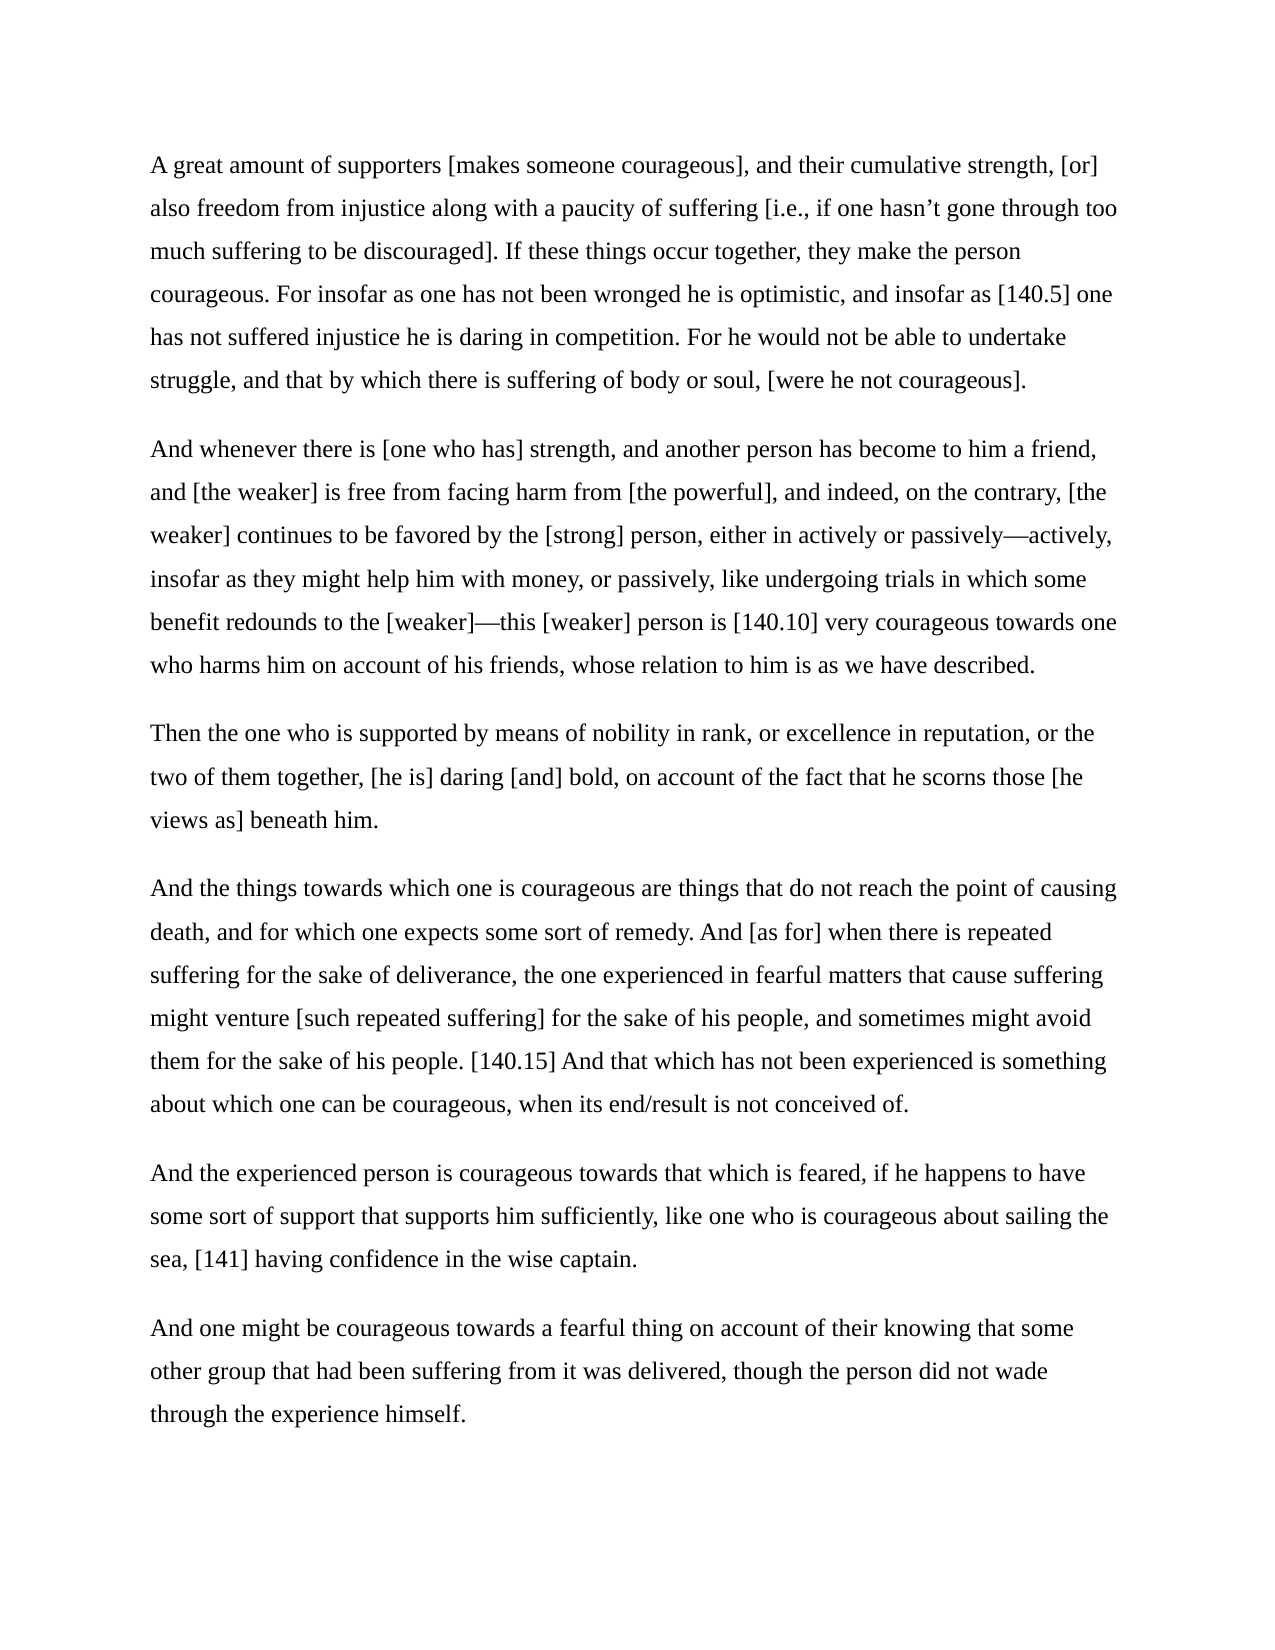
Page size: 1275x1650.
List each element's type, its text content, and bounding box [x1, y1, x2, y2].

text And the experienced person is courageous towards that which is feared, if he happens to have some sort of support that supports him sufficiently, like one who is courageous about sailing the sea, [141] having confidence in the wise captain. [150, 1158, 1125, 1273]
text And whenever there is [one who has] strength, and another person has become to him a friend, and [the weaker] is free from facing harm from [the powerful], and indeed, on the contrary, [the weaker] continues to be favored by the [strong] person, either in actively or passively—actively, insofar as they might help him with money, or passively, like undergoing trials in which some benefit redounds to the [weaker]—this [weaker] person is [140.10] very courageous towards one who harms him on account of his friends, whose relation to him is as we have described. [150, 434, 1125, 679]
text And one might be courageous towards a fearful thing on account of their knowing that some other group that had been suffering from it was delivered, though the person did not wade through the experience himself. [150, 1313, 1125, 1428]
text A great amount of supporters [makes someone courageous], and their cumulative strength, [or] also freedom from injustice along with a paucity of suffering [i.e., if one hasn’t gone through too much suffering to be discouraged]. If these things occur together, they make the person courageous. For insofar as one has not been wronged he is optimistic, and insofar as [140.5] one has not suffered injustice he is daring in competition. For he would not be able to undertake struggle, and that by which there is suffering of body or soul, [were he not courageous]. [150, 150, 1125, 394]
text Then the one who is supported by means of nobility in rank, or excellence in reputation, or the two of them together, [he is] daring [and] bold, on account of the fact that he scorns those [he views as] beneath him. [150, 718, 1125, 833]
text And the things towards which one is courageous are things that do not reach the point of causing death, and for which one expects some sort of remedy. And [as for] when there is repeated suffering for the sake of deliverance, the one experienced in fearful matters that cause suffering might venture [such repeated suffering] for the sake of his people, and sometimes might avoid them for the sake of his people. [140.15] And that which has not been experienced is something about which one can be courageous, when its end/result is not conceived of. [150, 873, 1125, 1118]
